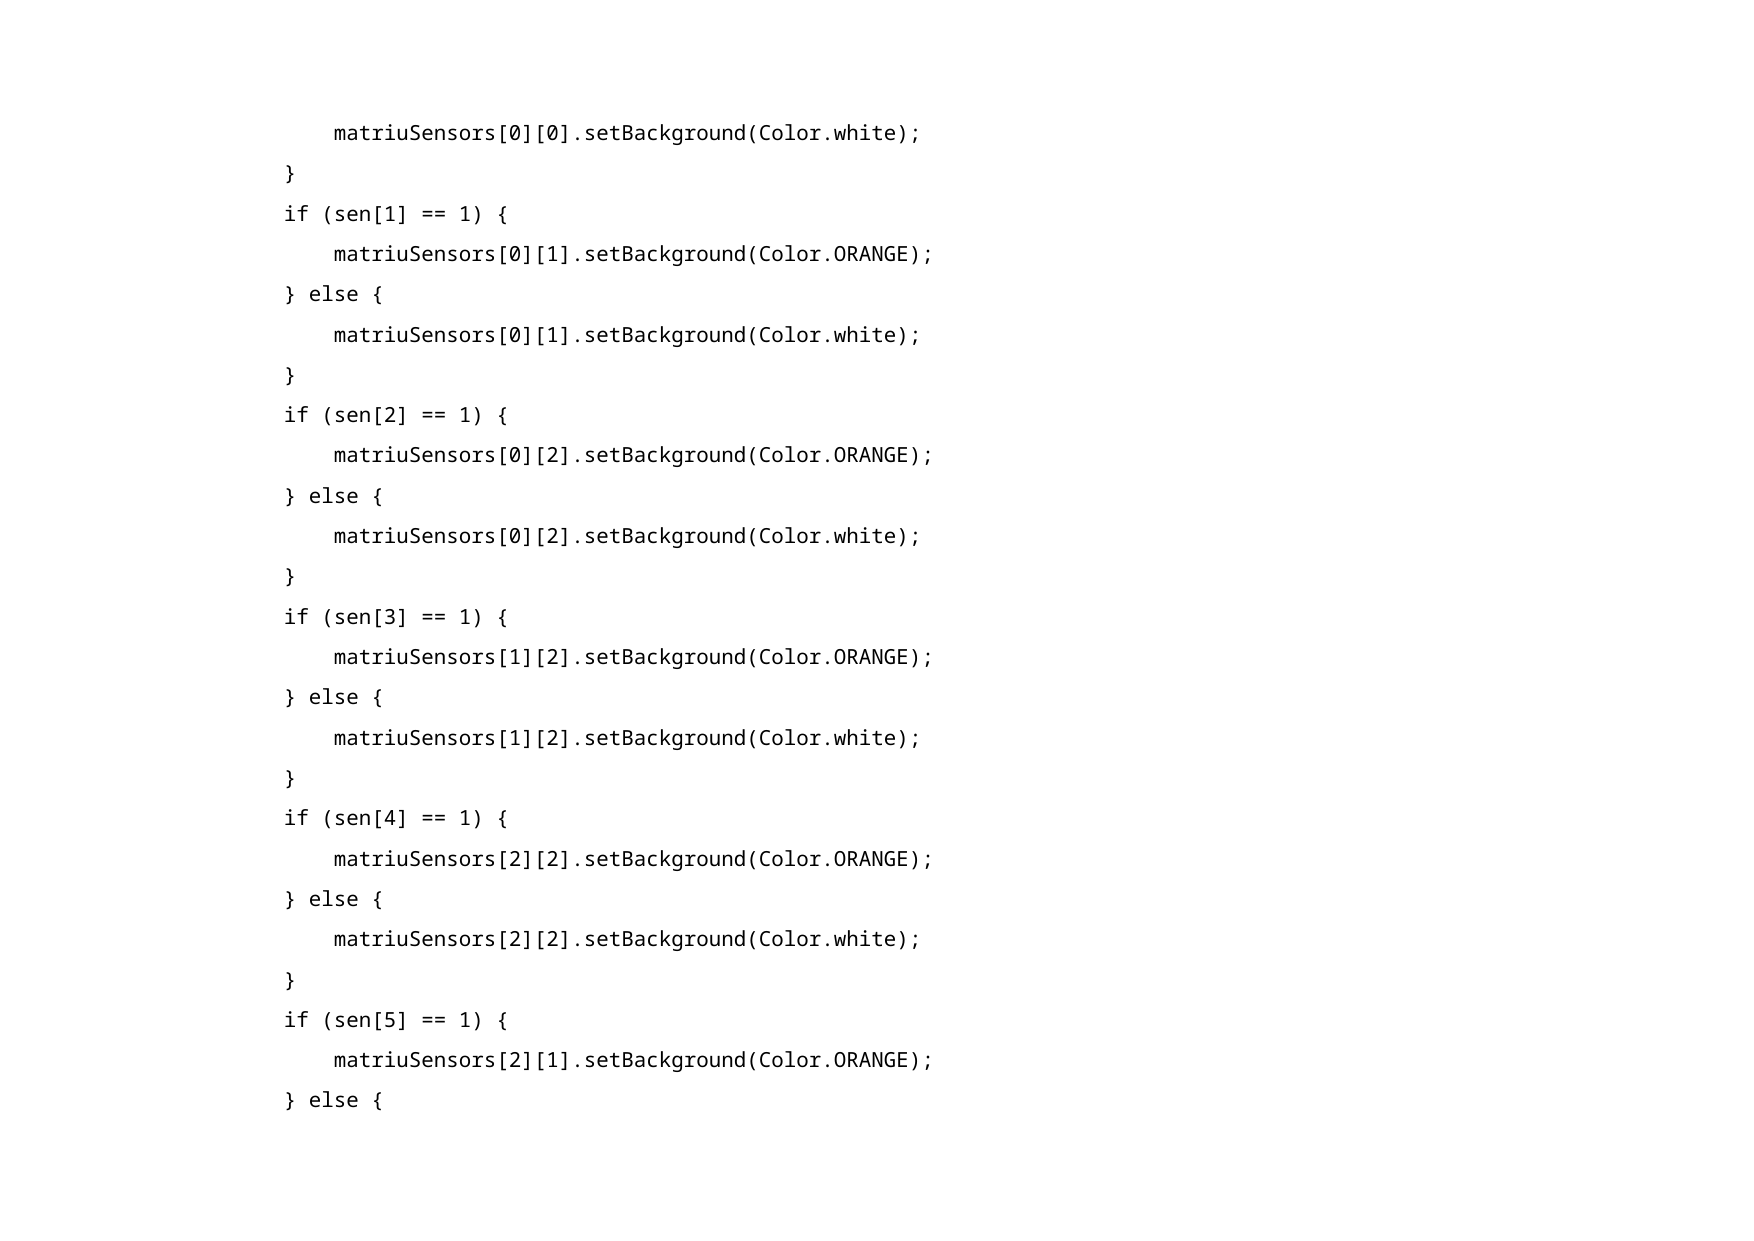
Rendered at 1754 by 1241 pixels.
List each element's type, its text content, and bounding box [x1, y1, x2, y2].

text } [142, 158, 1612, 187]
text matriuSensors[1][2].setBackground(Color.ORANGE); [142, 642, 1612, 671]
text } [142, 562, 1612, 590]
text if (sen[3] == 1) { [142, 602, 1612, 630]
text if (sen[2] == 1) { [142, 400, 1612, 429]
text } else { [142, 682, 1612, 711]
text matriuSensors[0][2].setBackground(Color.ORANGE); [142, 441, 1612, 469]
text } else { [142, 1086, 1612, 1114]
text matriuSensors[1][2].setBackground(Color.white); [142, 723, 1612, 751]
text } [142, 360, 1612, 388]
text matriuSensors[0][0].setBackground(Color.white); [142, 118, 1612, 147]
text matriuSensors[2][2].setBackground(Color.ORANGE); [142, 844, 1612, 872]
text matriuSensors[0][1].setBackground(Color.white); [142, 320, 1612, 348]
text } else { [142, 279, 1612, 308]
text matriuSensors[2][1].setBackground(Color.ORANGE); [142, 1045, 1612, 1074]
text matriuSensors[2][2].setBackground(Color.white); [142, 924, 1612, 953]
text } [142, 965, 1612, 993]
text if (sen[4] == 1) { [142, 803, 1612, 832]
text } else { [142, 884, 1612, 912]
text matriuSensors[0][2].setBackground(Color.white); [142, 521, 1612, 550]
text if (sen[5] == 1) { [142, 1005, 1612, 1033]
text if (sen[1] == 1) { [142, 199, 1612, 227]
text } [142, 763, 1612, 792]
text } else { [142, 481, 1612, 509]
text matriuSensors[0][1].setBackground(Color.ORANGE); [142, 239, 1612, 267]
